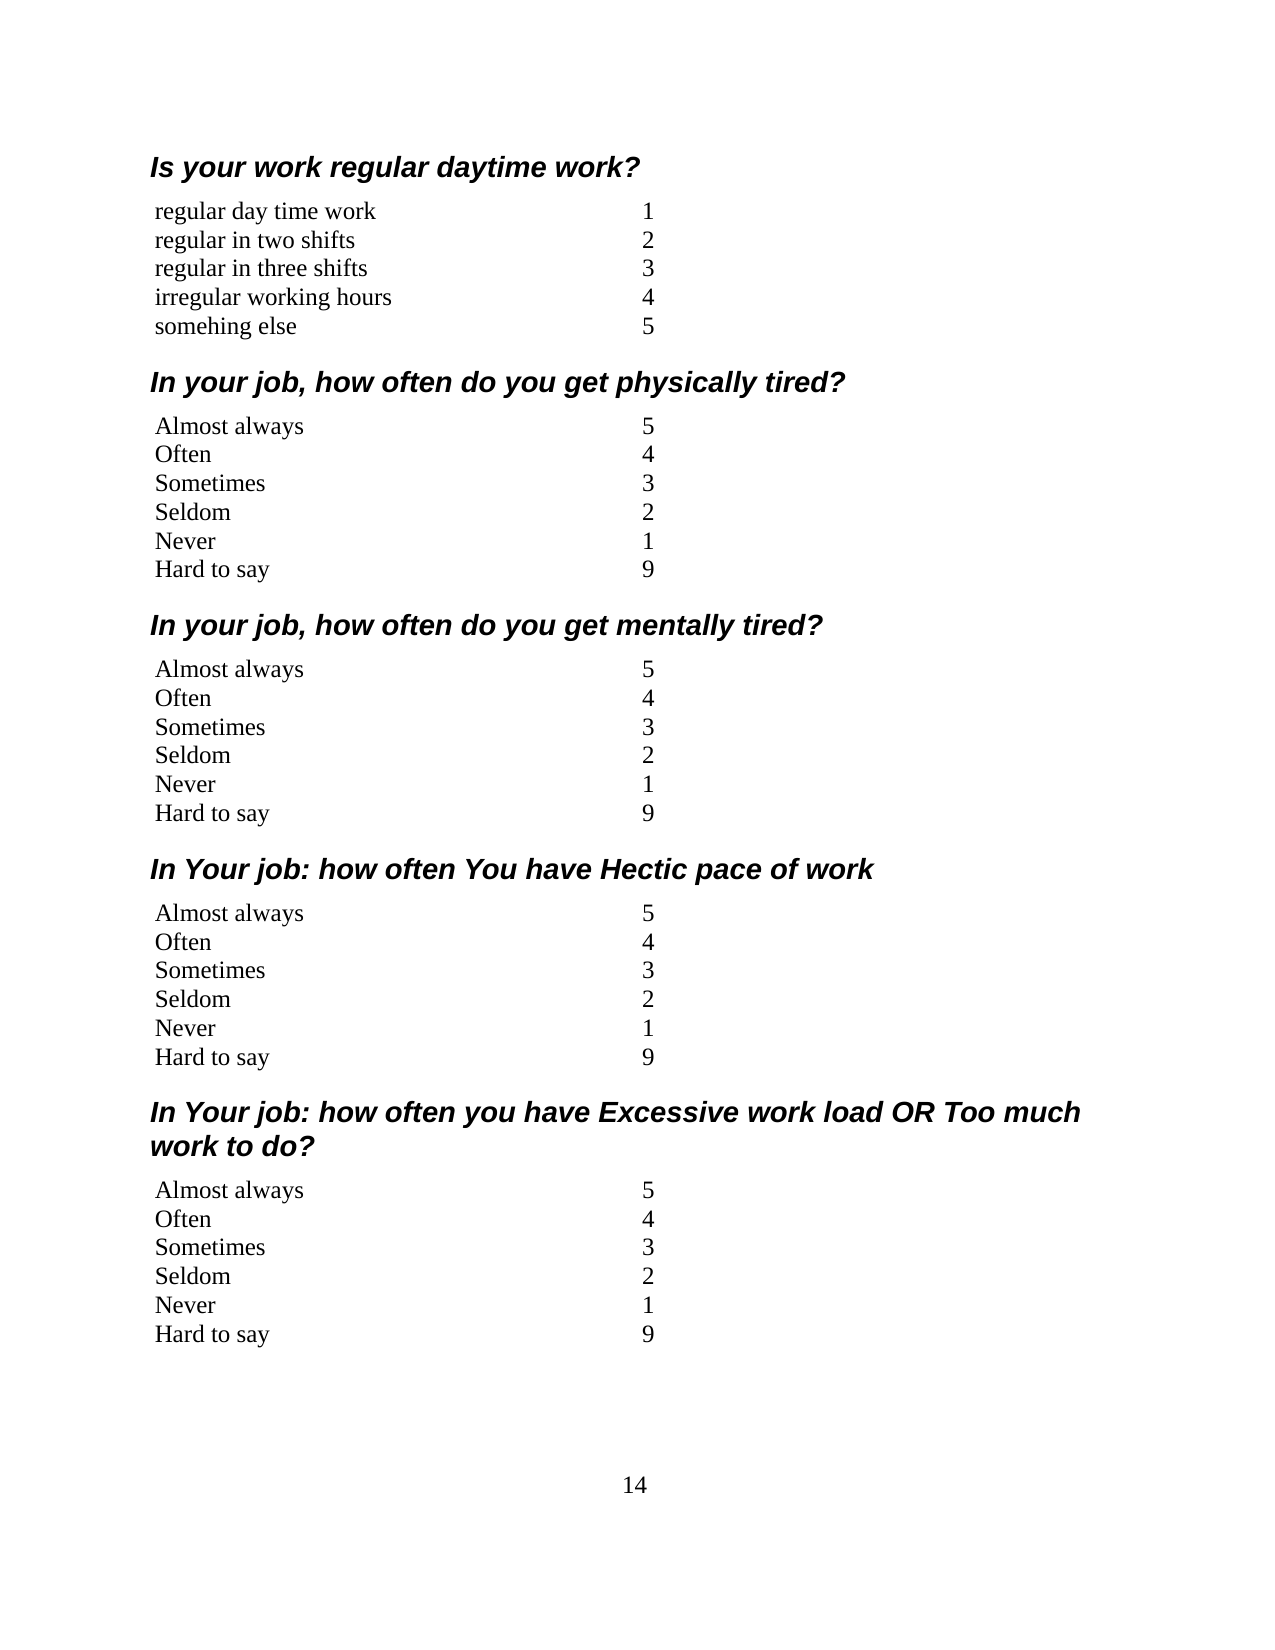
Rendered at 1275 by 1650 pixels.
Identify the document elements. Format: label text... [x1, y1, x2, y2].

table_cell Never [150, 1013, 637, 1042]
subtitle Is your work regular daytime work? [150, 150, 1125, 183]
table_cell somehing else [150, 311, 637, 340]
table_cell 4 [638, 282, 1125, 311]
table_cell Seldom [150, 497, 637, 526]
table_cell Never [150, 526, 637, 554]
table_header 5 [638, 411, 1125, 439]
table_cell 4 [638, 927, 1125, 955]
table_cell 1 [638, 526, 1125, 554]
table_cell 3 [638, 254, 1125, 282]
table_cell Hard to say [150, 555, 637, 583]
table_cell Often [150, 683, 637, 712]
table_cell 2 [638, 1261, 1125, 1290]
table_header Almost always [150, 411, 637, 439]
table_cell 3 [638, 712, 1125, 741]
table_cell Hard to say [150, 1319, 637, 1347]
table_cell regular in two shifts [150, 225, 637, 253]
table_header 1 [638, 196, 1125, 225]
table_cell 9 [638, 555, 1125, 583]
table_cell irregular working hours [150, 282, 637, 311]
table_header 5 [638, 898, 1125, 927]
subtitle In your job, how often do you get mentally tired? [150, 608, 1125, 642]
table_cell Hard to say [150, 1042, 637, 1070]
table_header regular day time work [150, 196, 637, 225]
table_cell Seldom [150, 984, 637, 1013]
table_header Almost always [150, 1175, 637, 1204]
table_cell 3 [638, 1233, 1125, 1261]
table_cell 4 [638, 683, 1125, 712]
table_header 5 [638, 1175, 1125, 1204]
table_cell Never [150, 1290, 637, 1319]
table_header Almost always [150, 654, 637, 683]
table_header Almost always [150, 898, 637, 927]
table_cell Sometimes [150, 712, 637, 741]
subtitle In Your job: how often You have Hectic pace of work [150, 852, 1125, 885]
table_cell Often [150, 440, 637, 468]
table_cell Often [150, 927, 637, 955]
table_cell Sometimes [150, 468, 637, 497]
table_cell 2 [638, 497, 1125, 526]
table_cell Hard to say [150, 798, 637, 827]
table_cell Sometimes [150, 955, 637, 984]
table_cell 2 [638, 984, 1125, 1013]
table_header 5 [638, 654, 1125, 683]
table_cell regular in three shifts [150, 254, 637, 282]
table_cell Seldom [150, 1261, 637, 1290]
table_cell 9 [638, 1319, 1125, 1347]
table_cell 9 [638, 798, 1125, 827]
table_cell Often [150, 1204, 637, 1232]
table_cell Seldom [150, 741, 637, 769]
table_cell 1 [638, 1013, 1125, 1042]
table_cell 3 [638, 468, 1125, 497]
table_cell Never [150, 769, 637, 798]
table_cell 3 [638, 955, 1125, 984]
table_cell 1 [638, 769, 1125, 798]
table_cell 5 [638, 311, 1125, 340]
table_cell 2 [638, 741, 1125, 769]
table_cell 1 [638, 1290, 1125, 1319]
table_cell 4 [638, 1204, 1125, 1232]
table_cell 2 [638, 225, 1125, 253]
table_cell 4 [638, 440, 1125, 468]
table_cell 9 [638, 1042, 1125, 1070]
subtitle In Your job: how often you have Excessive work load OR Too much work to do? [150, 1095, 1125, 1162]
table_cell Sometimes [150, 1233, 637, 1261]
subtitle In your job, how often do you get physically tired? [150, 365, 1125, 398]
